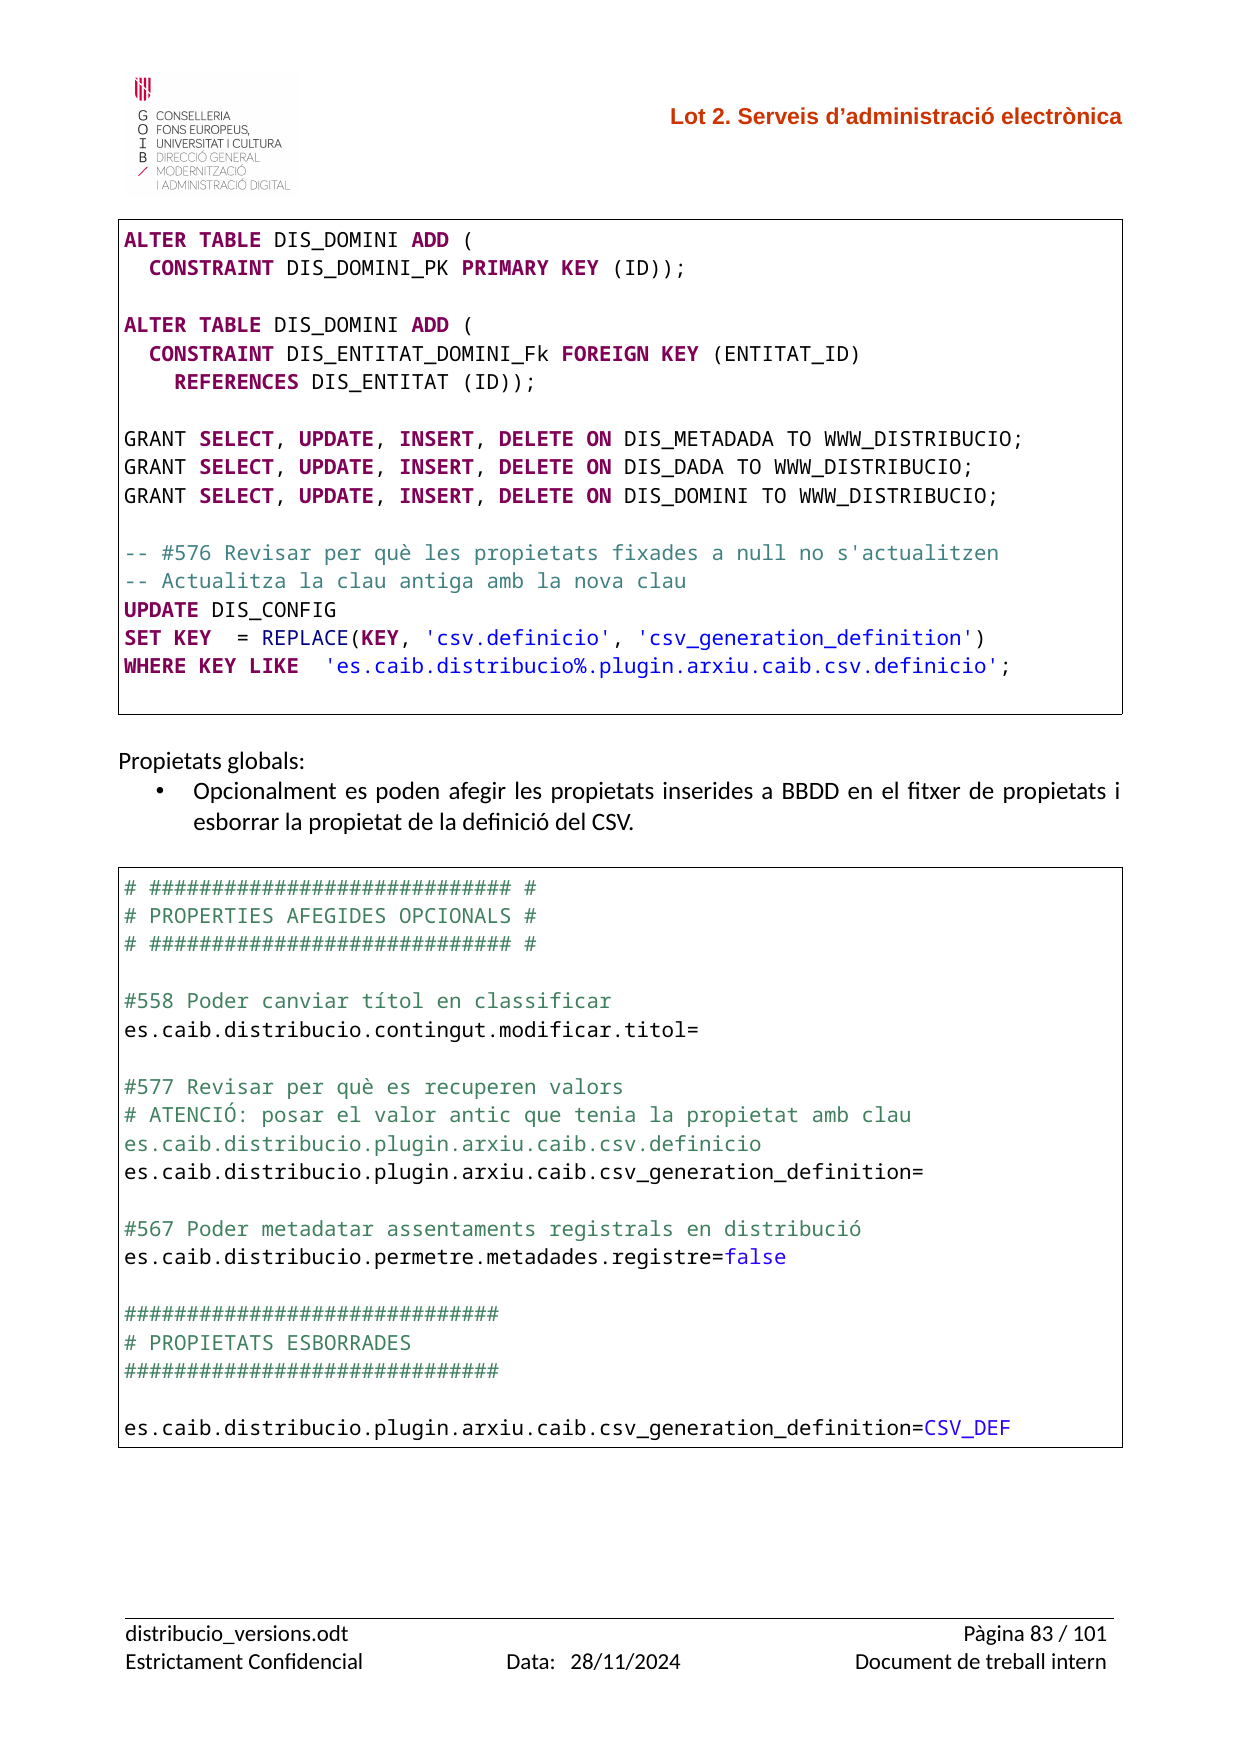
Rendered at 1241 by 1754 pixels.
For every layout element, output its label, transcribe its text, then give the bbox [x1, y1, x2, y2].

table_header # ############################# # # PROPERTIES AFEGIDES OPCIONALS # # ############################# # #558 Poder canviar títol en classificar es.caib.distribucio.contingut.modificar.titol= #577 Revisar per què es recuperen valors # ATENCIÓ: posar el valor antic que tenia la propietat amb clau es.caib.distribucio.plugin.arxiu.caib.csv.definicio es.caib.distribucio.plugin.arxiu.caib.csv_generation_definition= #567 Poder metadatar assentaments registrals en distribució es.caib.distribucio.permetre.metadades.registre=false ############################## # PROPIETATS ESBORRADES ############################## es.caib.distribucio.plugin.arxiu.caib.csv_generation_definition=CSV_DEF [119, 868, 1122, 1447]
table_header ALTER TABLE DIS_DOMINI ADD ( CONSTRAINT DIS_DOMINI_PK PRIMARY KEY (ID)); ALTER TABLE DIS_DOMINI ADD ( CONSTRAINT DIS_ENTITAT_DOMINI_Fk FOREIGN KEY (ENTITAT_ID) REFERENCES DIS_ENTITAT (ID)); GRANT SELECT, UPDATE, INSERT, DELETE ON DIS_METADADA TO WWW_DISTRIBUCIO; GRANT SELECT, UPDATE, INSERT, DELETE ON DIS_DADA TO WWW_DISTRIBUCIO; GRANT SELECT, UPDATE, INSERT, DELETE ON DIS_DOMINI TO WWW_DISTRIBUCIO; -- #576 Revisar per què les propietats fixades a null no s'actualitzen -- Actualitza la clau antiga amb la nova clau UPDATE DIS_CONFIG SET KEY = REPLACE(KEY, 'csv.definicio', 'csv_generation_definition') WHERE KEY LIKE 'es.caib.distribucio%.plugin.arxiu.caib.csv.definicio'; [119, 220, 1122, 714]
text Propietats globals: [118, 745, 1122, 775]
picture [126, 70, 299, 197]
list Opcionalment es poden afegir les propietats inserides a BBDD en el fitxer de propietats i esborrar la propietat de la definició del CSV. [156, 775, 1122, 836]
